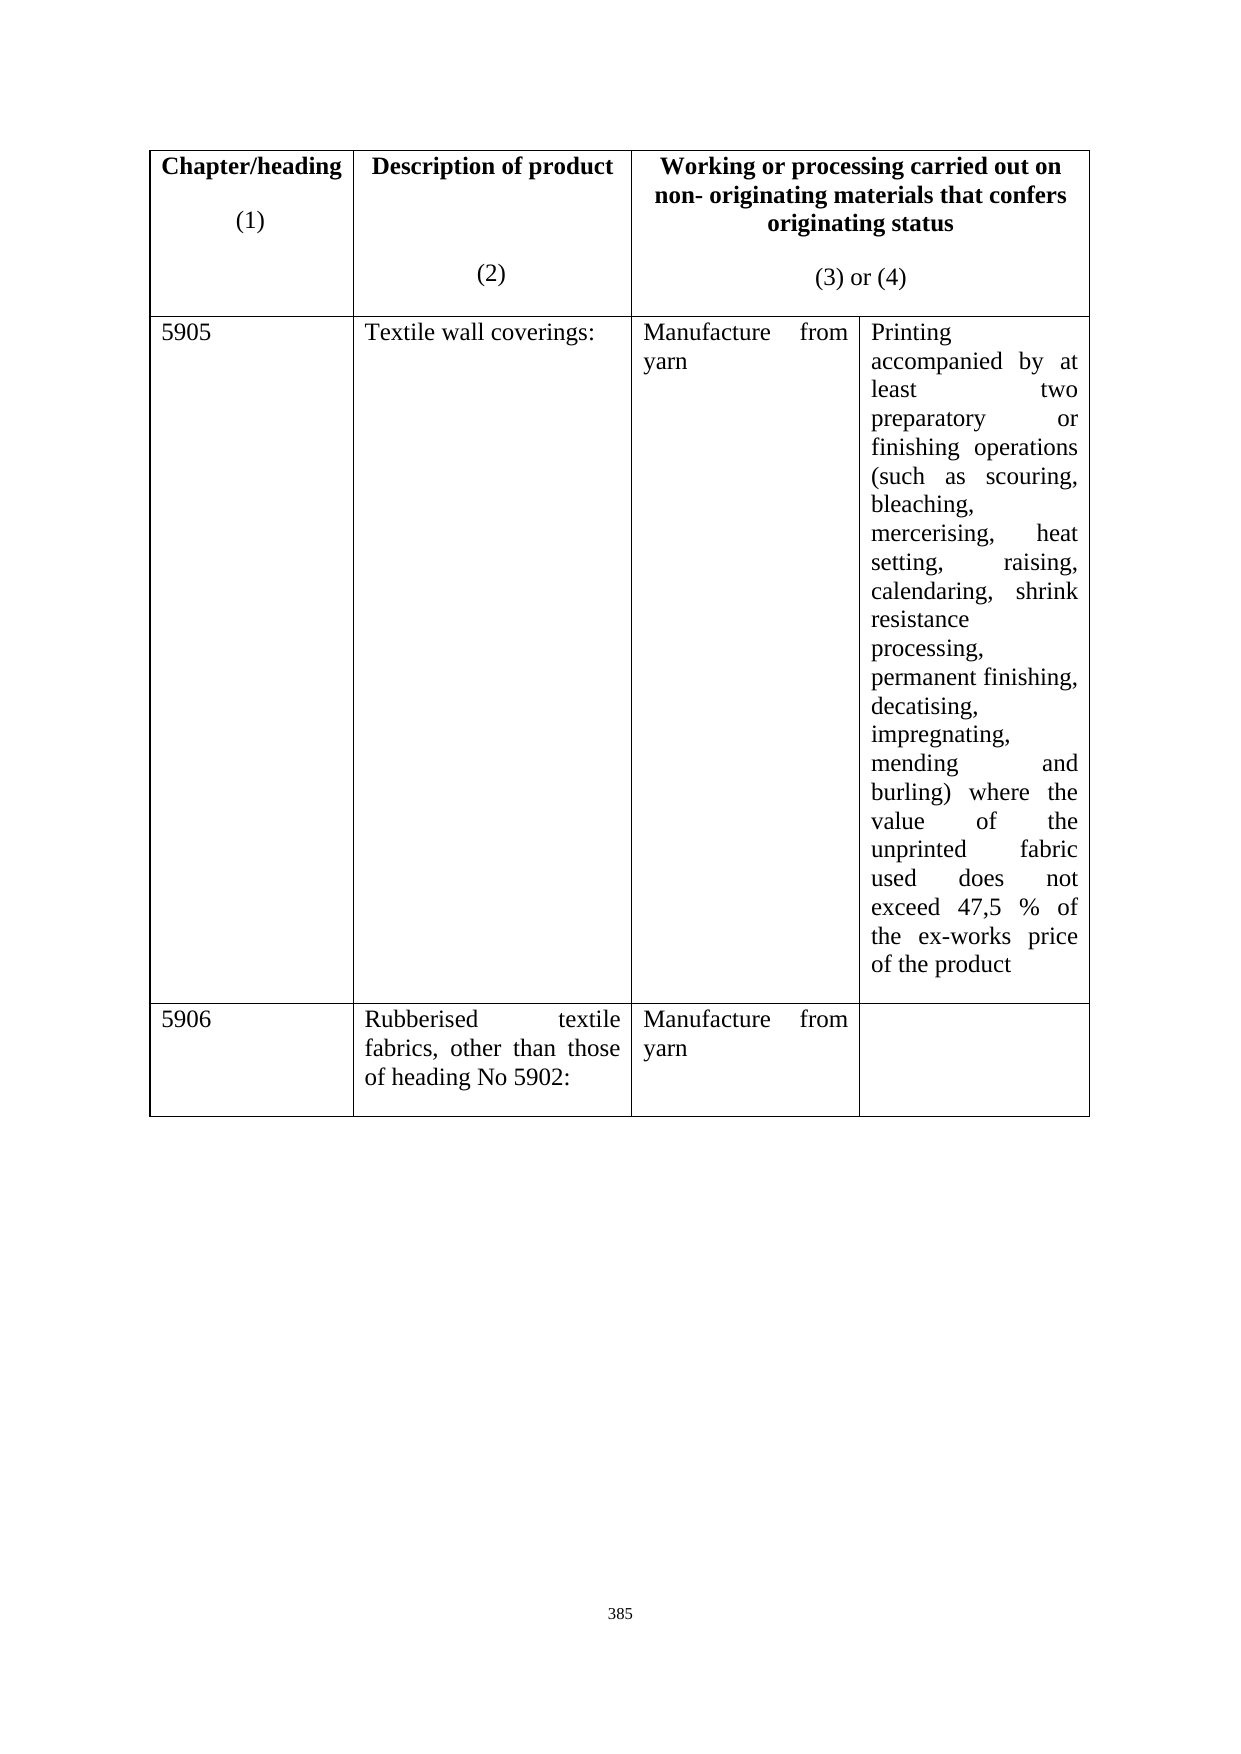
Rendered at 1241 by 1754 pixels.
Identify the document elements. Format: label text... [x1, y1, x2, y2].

table_cell Rubberised textile fabrics, other than those of heading No 5902: [354, 1004, 631, 1116]
table_cell Manufacture from yarn [632, 317, 859, 1003]
table_header Description of product (2) [354, 151, 631, 316]
table_cell 5906 [151, 1004, 353, 1116]
table_header Chapter/heading (1) [151, 151, 353, 316]
table_cell Printing accompanied by at least two preparatory or finishing operations (such as scouring, bleaching, mercerising, heat setting, raising, calendaring, shrink resistance processing, permanent finishing, decatising, impregnating, mending and burling) where the value of the unprinted fabric used does not exceed 47,5 % of the ex-works price of the product [860, 317, 1089, 1003]
table_cell Manufacture from yarn [632, 1004, 859, 1116]
table_cell 5905 [151, 317, 353, 1003]
table_header Working or processing carried out on non- originating materials that confers originating status (3) or (4) [632, 151, 1089, 316]
table_cell Textile wall coverings: [354, 317, 631, 1003]
table_cell [860, 1004, 1089, 1116]
